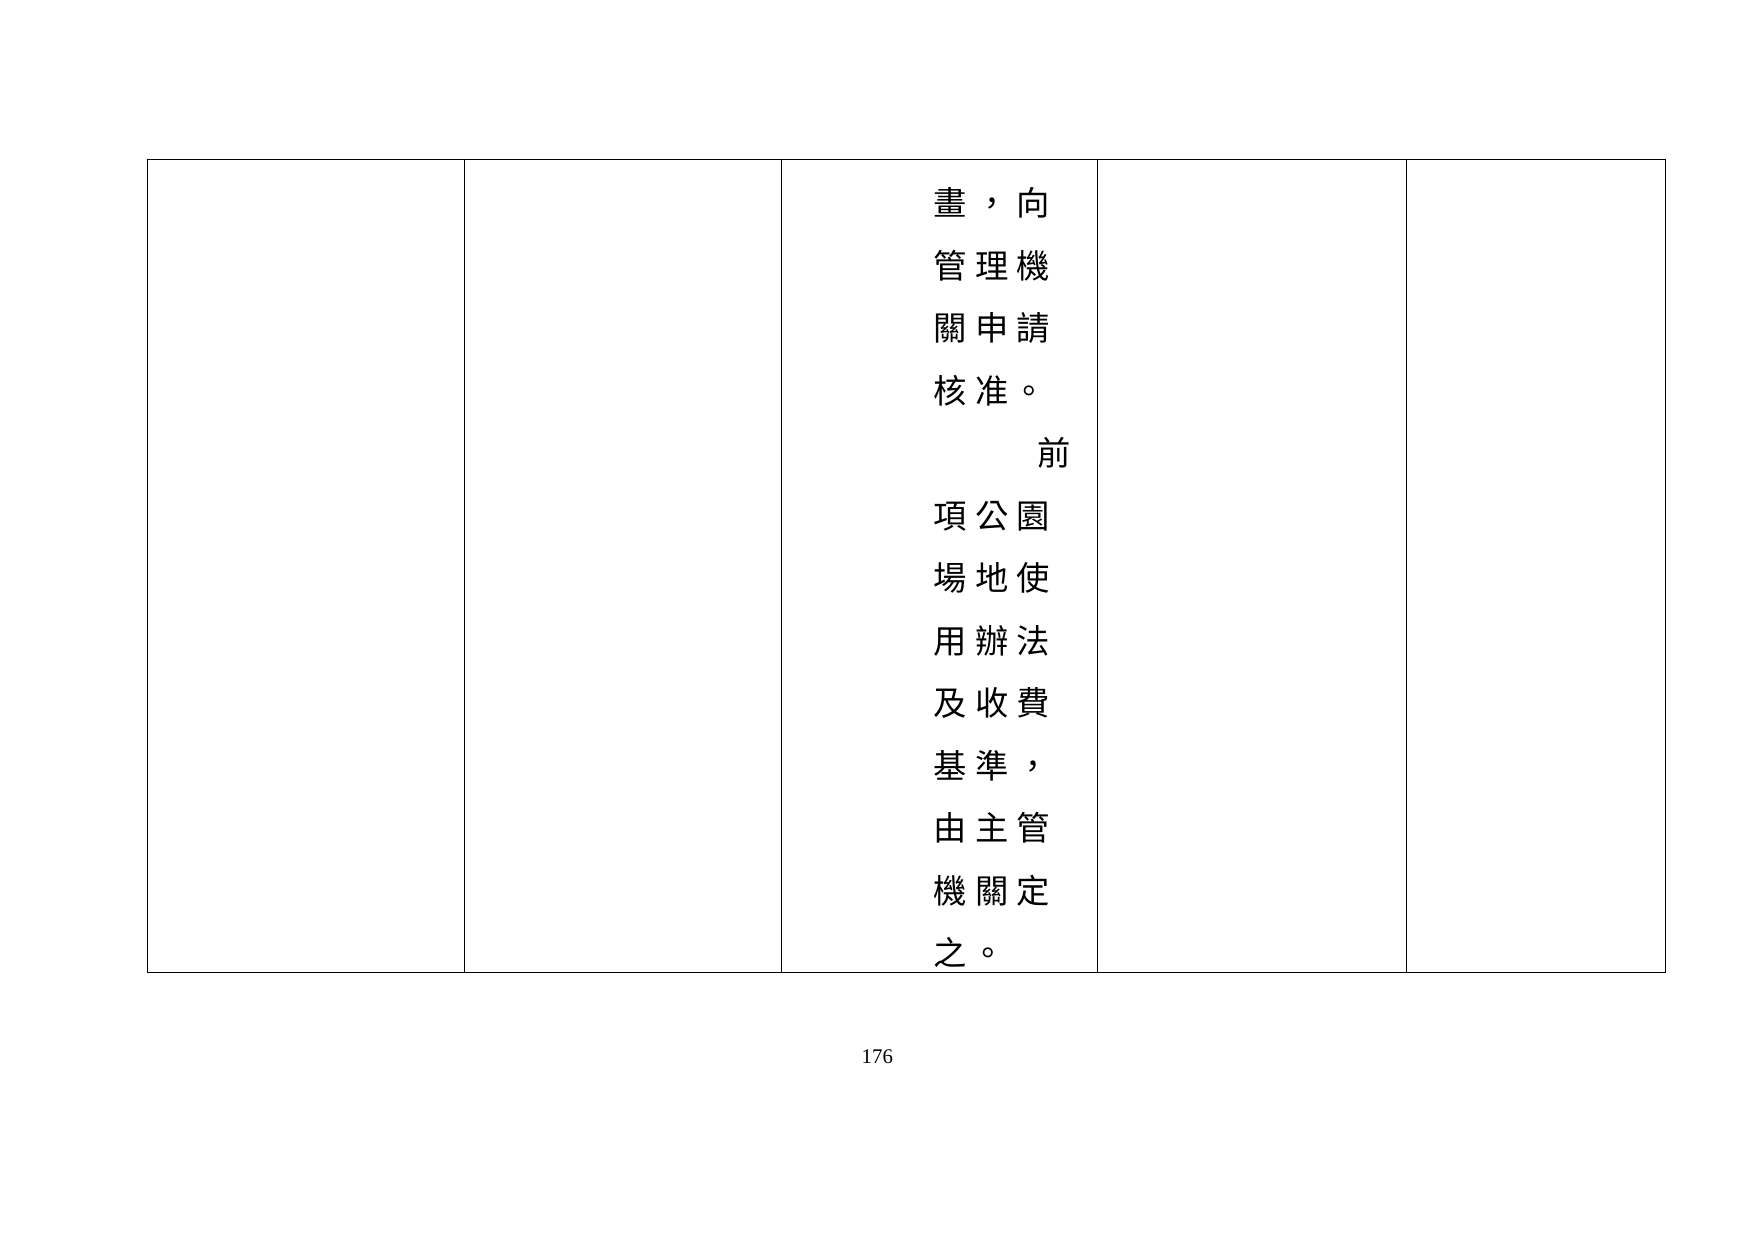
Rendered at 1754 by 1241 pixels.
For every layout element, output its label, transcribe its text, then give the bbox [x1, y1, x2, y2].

table_cell 畫，向管理機關申請核准。 前項公園場地使用辦法及收費基準，由主管機關定之。 [782, 160, 1097, 972]
table_cell [148, 160, 464, 972]
table_cell [465, 160, 781, 972]
table_cell [1098, 160, 1406, 972]
table_cell [1407, 160, 1665, 972]
